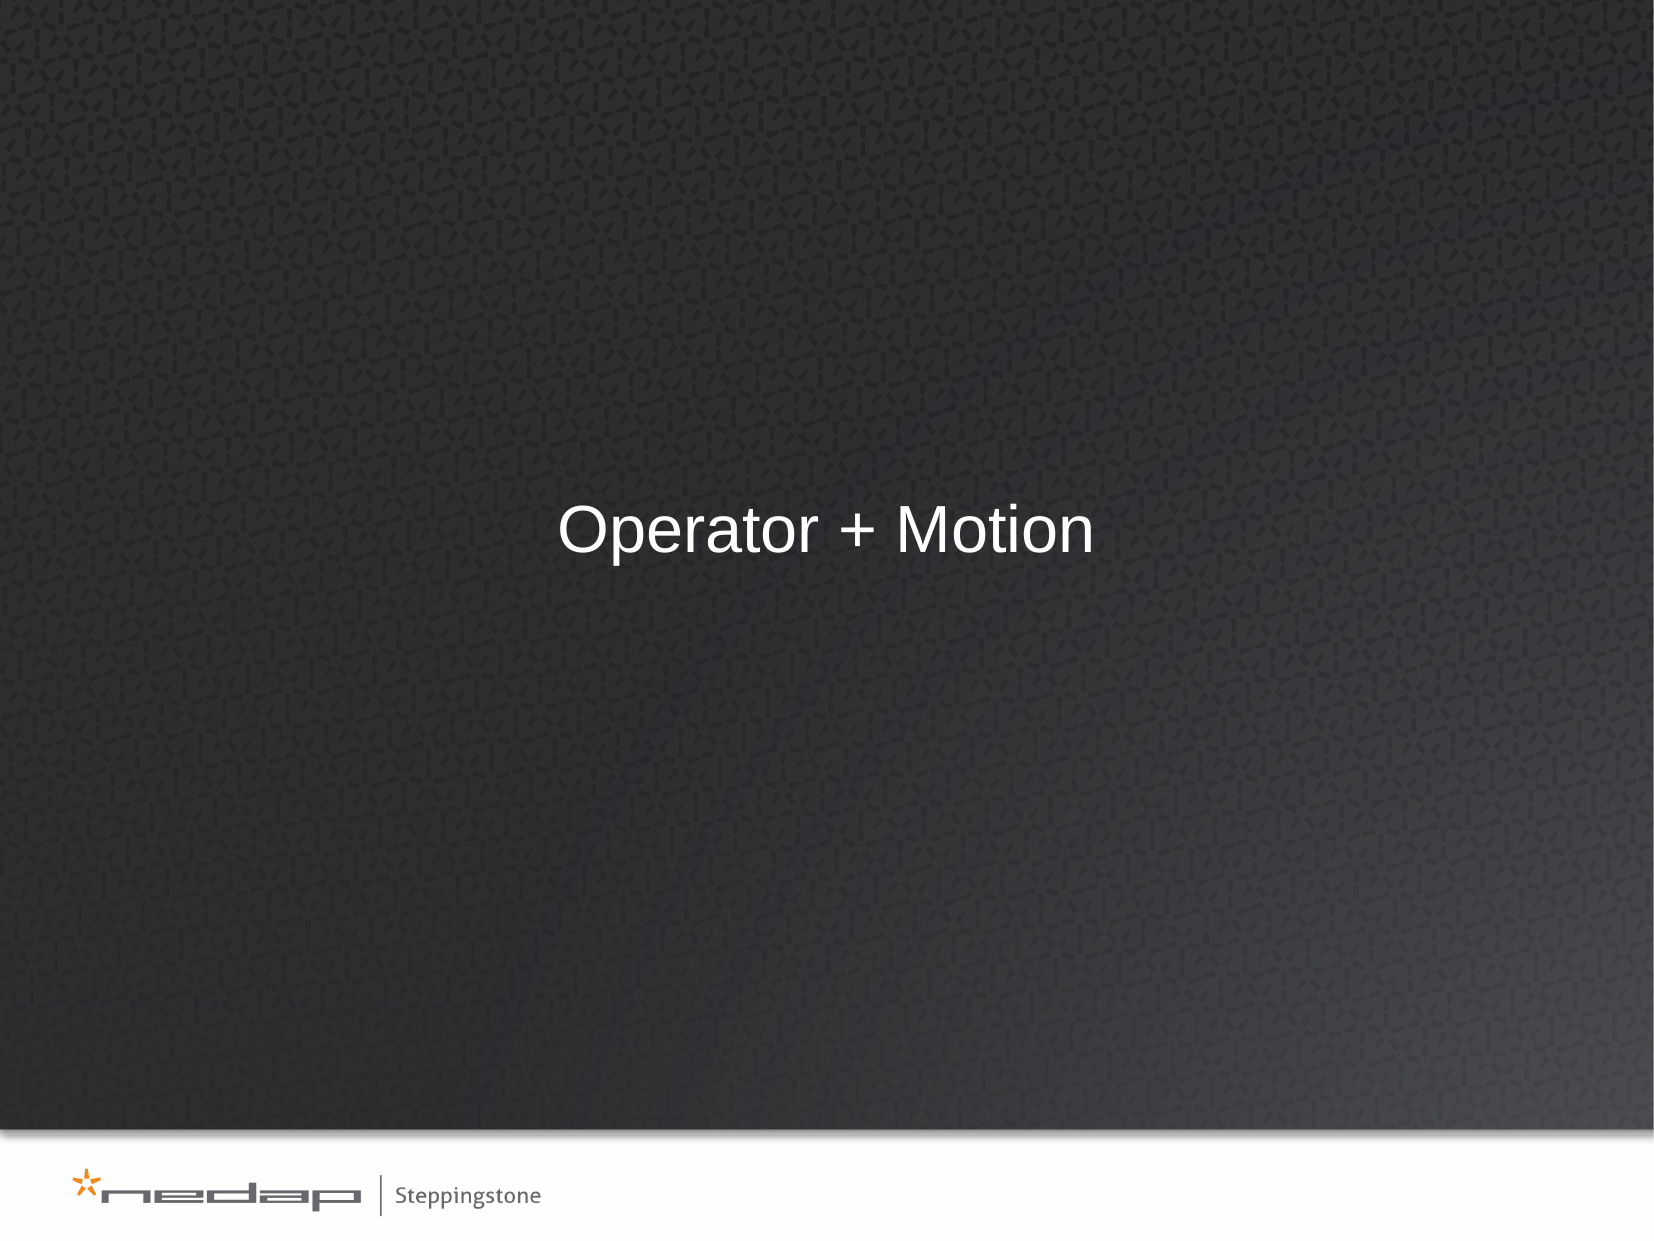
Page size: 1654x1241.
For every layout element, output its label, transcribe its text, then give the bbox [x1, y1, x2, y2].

picture [0, 0, 1654, 1241]
subtitle Operator + Motion [82, 49, 1571, 1010]
